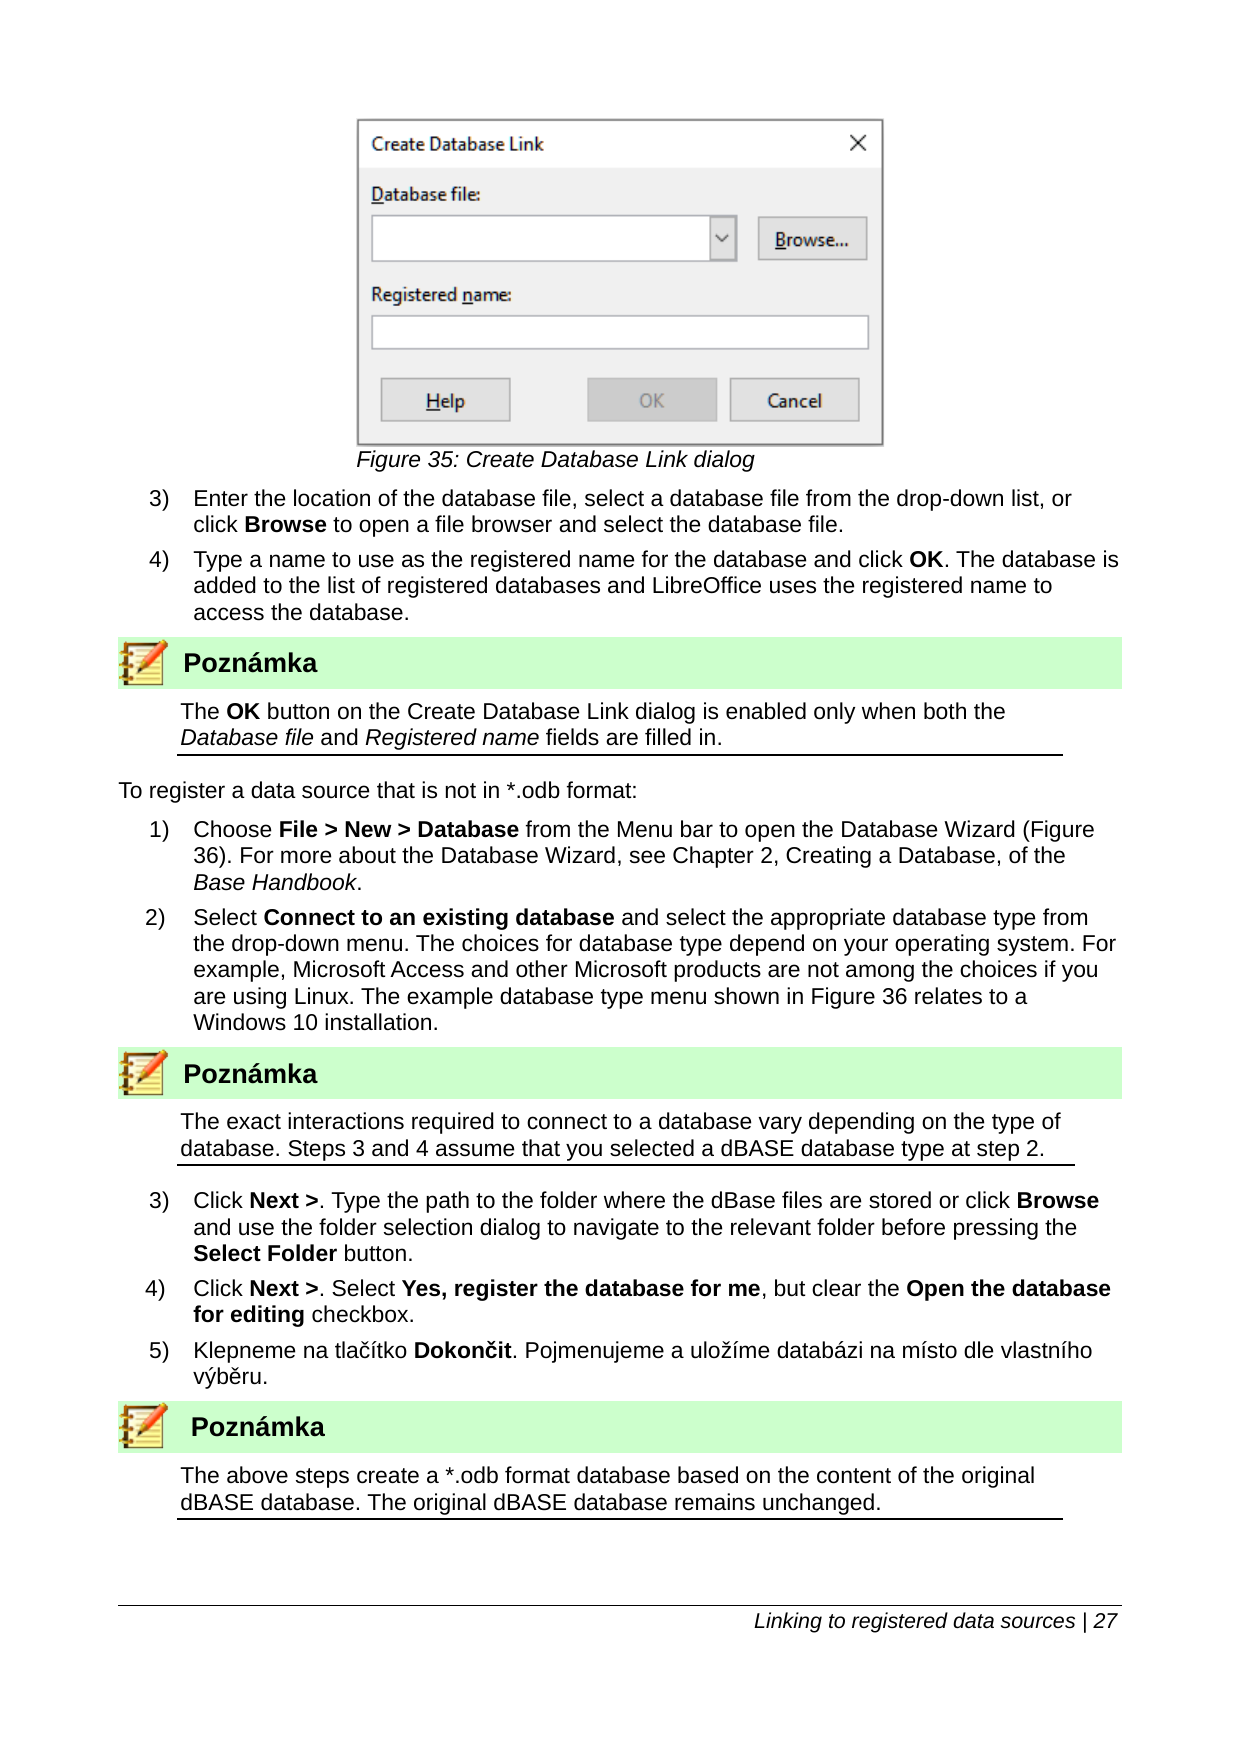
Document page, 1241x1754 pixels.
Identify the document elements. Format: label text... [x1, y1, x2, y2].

list Click Next >. Select Yes, register the database for me, but clear the Open the database for editing checkbox. [165, 1275, 1122, 1328]
list To register a data source that is not in *.odb format: [118, 777, 1122, 803]
list Select Connect to an existing database and select the appropriate database type from the drop-down menu. The choices for database type depend on your operating system. For example, Microsoft Access and other Microsoft products are not among the choices if you are using Linux. The example database type menu shown in Figure 36 relates to a Windows 10 installation. [165, 904, 1122, 1035]
list Klepneme na tlačítko Dokončit. Pojmenujeme a uložíme databázi na místo dle vlastního výběru. [169, 1337, 1122, 1389]
picture [119, 1048, 170, 1099]
text Figure 35: Create Database Link dialog [356, 447, 884, 473]
list Enter the location of the database file, select a database file from the drop-down list, or click Browse to open a file browser and select the database file. [169, 484, 1122, 537]
list Type a name to use as the registered name for the database and click OK. The database is added to the list of registered databases and LibreOffice uses the registered name to access the database. [169, 546, 1122, 625]
subtitle Poznámka [118, 637, 1122, 689]
list Choose File > New > Database from the Menu bar to open the Database Wizard (Figure 36). For more about the Database Wizard, see Chapter 2, Creating a Database, of the Base Handbook. [169, 816, 1122, 895]
subtitle Poznámka [118, 1401, 1122, 1453]
text The OK button on the Create Database Link dialog is enabled only when both the Database file and Registered name fields are filled in. [177, 695, 1063, 754]
picture [119, 638, 170, 689]
subtitle Poznámka [118, 1047, 1122, 1099]
text The above steps create a *.odb format database based on the content of the original dBASE database. The original dBASE database remains unchanged. [177, 1459, 1063, 1518]
picture [119, 1401, 170, 1452]
list Click Next >. Type the path to the folder where the dBase files are stored or click Browse and use the folder selection dialog to navigate to the relevant folder before pressing the Select Folder button. [169, 1187, 1122, 1266]
picture [356, 118, 885, 447]
text The exact interactions required to connect to a database vary depending on the type of database. Steps 3 and 4 assume that you selected a dBASE database type at step 2. [177, 1105, 1075, 1164]
